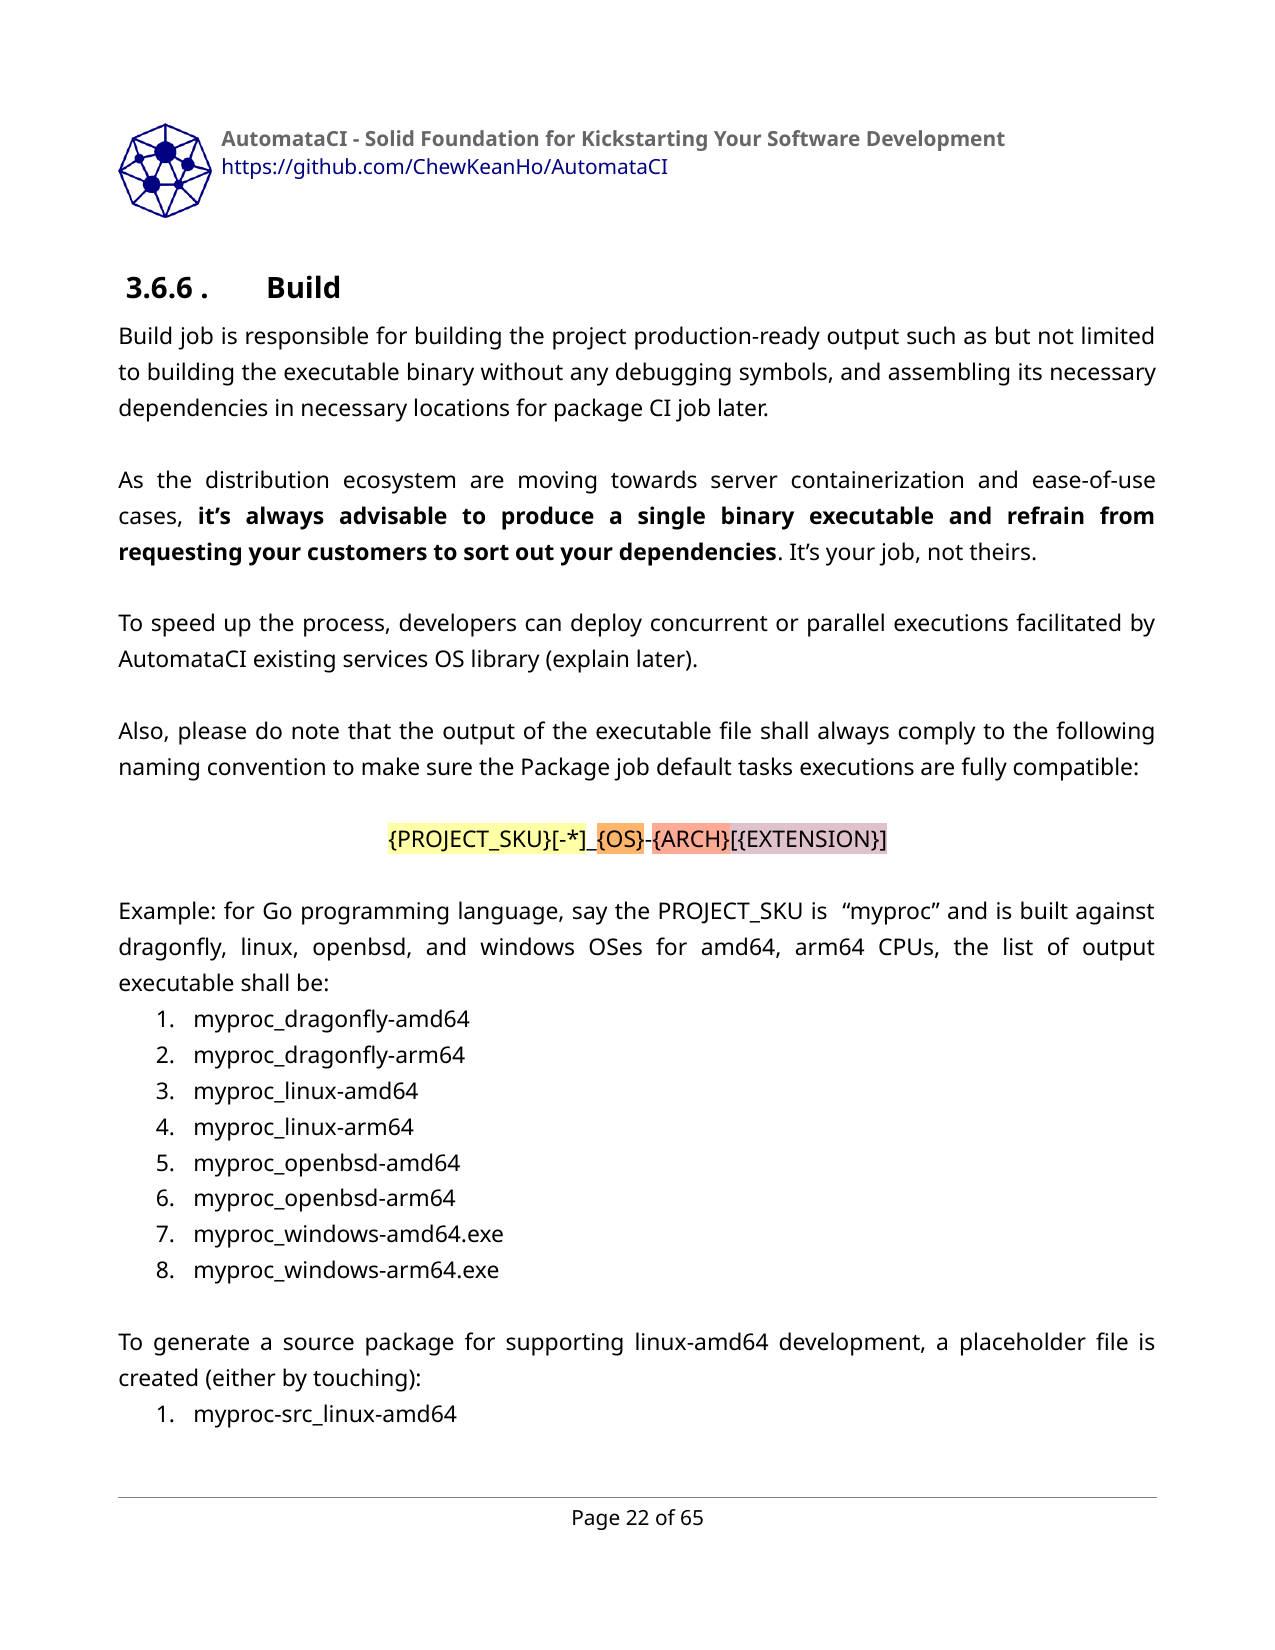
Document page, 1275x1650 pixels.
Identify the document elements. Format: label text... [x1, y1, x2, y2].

text Build job is responsible for building the project production-ready output such as but not limited to building the executable binary without any debugging symbols, and assembling its necessary dependencies in necessary locations for package CI job later. [118, 320, 1157, 423]
list myproc_dragonfly-arm64 [156, 1039, 1157, 1070]
list myproc_windows-arm64.exe [156, 1254, 1157, 1286]
subtitle Build [118, 267, 1157, 307]
picture [118, 123, 212, 218]
list myproc-src_linux-amd64 [156, 1398, 1157, 1429]
list myproc_dragonfly-amd64 [156, 1003, 1157, 1034]
list myproc_linux-amd64 [156, 1074, 1157, 1106]
list myproc_openbsd-amd64 [156, 1146, 1157, 1178]
text As the distribution ecosystem are moving towards server containerization and ease-of-use cases, it’s always advisable to produce a single binary executable and refrain from requesting your customers to sort out your dependencies. It’s your job, not theirs. [118, 464, 1157, 567]
list myproc_openbsd-arm64 [156, 1182, 1157, 1214]
text To generate a source package for supporting linux-amd64 development, a placeholder file is created (either by touching): [118, 1326, 1157, 1393]
text Also, please do note that the output of the executable file shall always comply to the following naming convention to make sure the Package job default tasks executions are fully compatible: [118, 715, 1157, 782]
list myproc_windows-amd64.exe [156, 1218, 1157, 1249]
list myproc_linux-arm64 [156, 1111, 1157, 1142]
text {PROJECT_SKU}[-*]_{OS}-{ARCH}[{EXTENSION}] [118, 823, 1157, 854]
text To speed up the process, developers can deploy concurrent or parallel executions facilitated by AutomataCI existing services OS library (explain later). [118, 607, 1157, 674]
text Example: for Go programming language, say the PROJECT_SKU is “myproc” and is built against dragonfly, linux, openbsd, and windows OSes for amd64, arm64 CPUs, the list of output executable shall be: [118, 895, 1157, 998]
